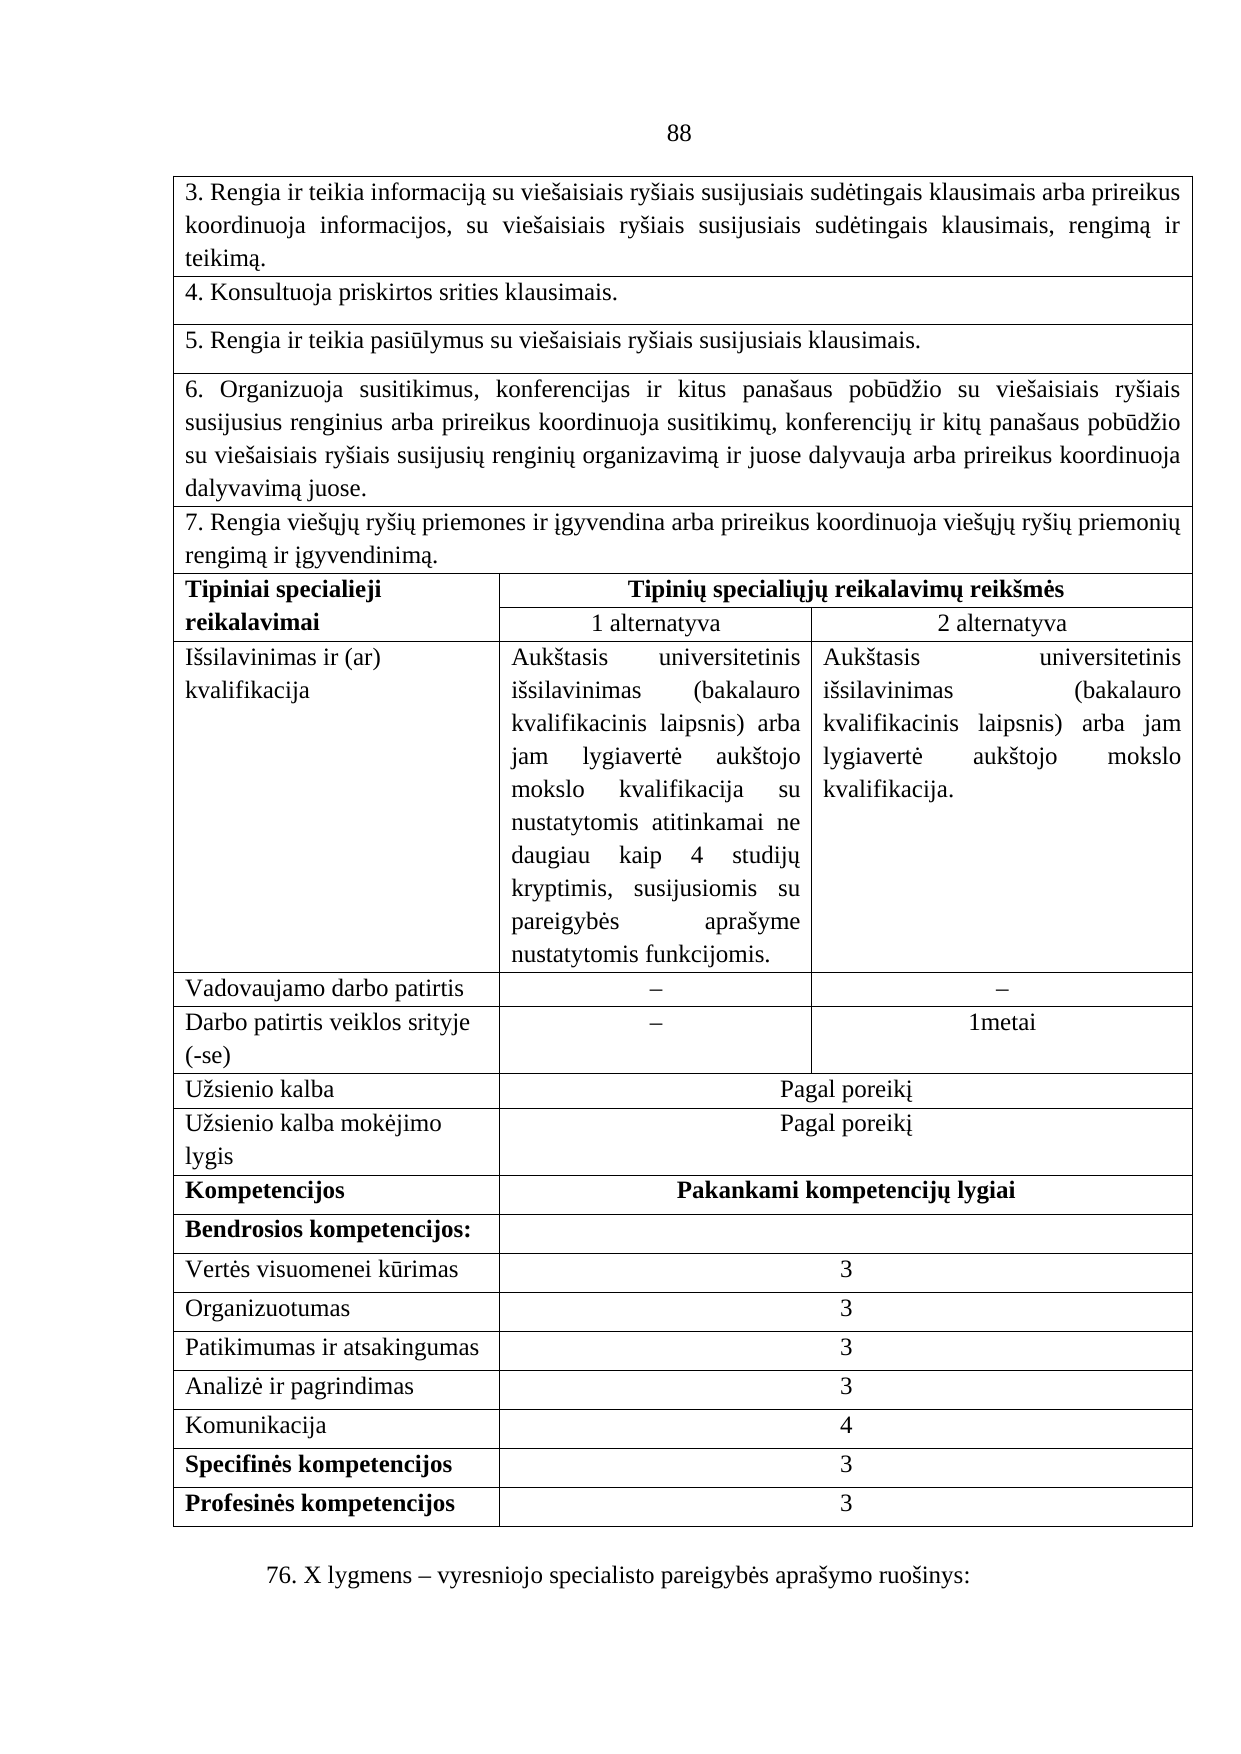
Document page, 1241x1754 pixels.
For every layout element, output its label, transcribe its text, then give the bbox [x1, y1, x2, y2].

table_cell 3 [500, 1449, 1192, 1487]
table_cell Patikimumas ir atsakingumas [174, 1332, 499, 1370]
table_cell 2 alternatyva [812, 608, 1192, 641]
table_cell 1 alternatyva [500, 608, 811, 641]
table_cell Organizuotumas [174, 1293, 499, 1331]
table_cell Išsilavinimas ir (ar) kvalifikacija [174, 642, 499, 972]
table_cell Tipinių specialiųjų reikalavimų reikšmės [500, 574, 1192, 607]
table_cell – [500, 1007, 811, 1073]
table_cell Komunikacija [174, 1410, 499, 1448]
table_cell 7. Rengia viešųjų ryšių priemones ir įgyvendina arba prireikus koordinuoja viešųjų ryšių priemonių rengimą ir įgyvendinimą. [174, 507, 1192, 573]
table_cell 3 [500, 1332, 1192, 1370]
table_cell Aukštasis universitetinis išsilavinimas (bakalauro kvalifikacinis laipsnis) arba jam lygiavertė aukštojo mokslo kvalifikacija su nustatytomis atitinkamai ne daugiau kaip 4 studijų kryptimis, susijusiomis su pareigybės aprašyme nustatytomis funkcijomis. [500, 642, 811, 972]
table_cell Bendrosios kompetencijos: [174, 1215, 499, 1253]
table_cell – [500, 973, 811, 1006]
table_cell – [812, 973, 1192, 1006]
table_cell 5. Rengia ir teikia pasiūlymus su viešaisiais ryšiais susijusiais klausimais. [174, 325, 1192, 373]
table_cell Pagal poreikį [500, 1074, 1192, 1107]
table_cell Vertės visuomenei kūrimas [174, 1254, 499, 1292]
table_cell Vadovaujamo darbo patirtis [174, 973, 499, 1006]
table_cell Specifinės kompetencijos [174, 1449, 499, 1487]
table_cell 4 [500, 1410, 1192, 1448]
table_cell 3 [500, 1371, 1192, 1409]
table_cell 3. Rengia ir teikia informaciją su viešaisiais ryšiais susijusiais sudėtingais klausimais arba prireikus koordinuoja informacijos, su viešaisiais ryšiais susijusiais sudėtingais klausimais, rengimą ir teikimą. [174, 177, 1192, 276]
table_cell Aukštasis universitetinis išsilavinimas (bakalauro kvalifikacinis laipsnis) arba jam lygiavertė aukštojo mokslo kvalifikacija. [812, 642, 1192, 972]
table_cell Darbo patirtis veiklos srityje (-se) [174, 1007, 499, 1073]
table_cell Analizė ir pagrindimas [174, 1371, 499, 1409]
table_cell Pakankami kompetencijų lygiai [500, 1176, 1192, 1213]
table_cell 3 [500, 1293, 1192, 1331]
table_cell 4. Konsultuoja priskirtos srities klausimais. [174, 277, 1192, 324]
table_cell Tipiniai specialieji reikalavimai [174, 574, 499, 641]
table_cell Pagal poreikį [500, 1109, 1192, 1174]
table_cell Užsienio kalba mokėjimo lygis [174, 1109, 499, 1174]
table_cell Profesinės kompetencijos [174, 1488, 499, 1526]
table_cell 1metai [812, 1007, 1192, 1073]
table_cell 6. Organizuoja susitikimus, konferencijas ir kitus panašaus pobūdžio su viešaisiais ryšiais susijusius renginius arba prireikus koordinuoja susitikimų, konferencijų ir kitų panašaus pobūdžio su viešaisiais ryšiais susijusių renginių organizavimą ir juose dalyvauja arba prireikus koordinuoja dalyvavimą juose. [174, 374, 1192, 506]
table_cell 3 [500, 1488, 1192, 1526]
table_cell 3 [500, 1254, 1192, 1292]
table_cell Kompetencijos [174, 1176, 499, 1213]
table_cell Užsienio kalba [174, 1074, 499, 1107]
text 76. X lygmens – vyresniojo specialisto pareigybės aprašymo ruošinys: [177, 1560, 1181, 1589]
table_cell [500, 1215, 1192, 1253]
